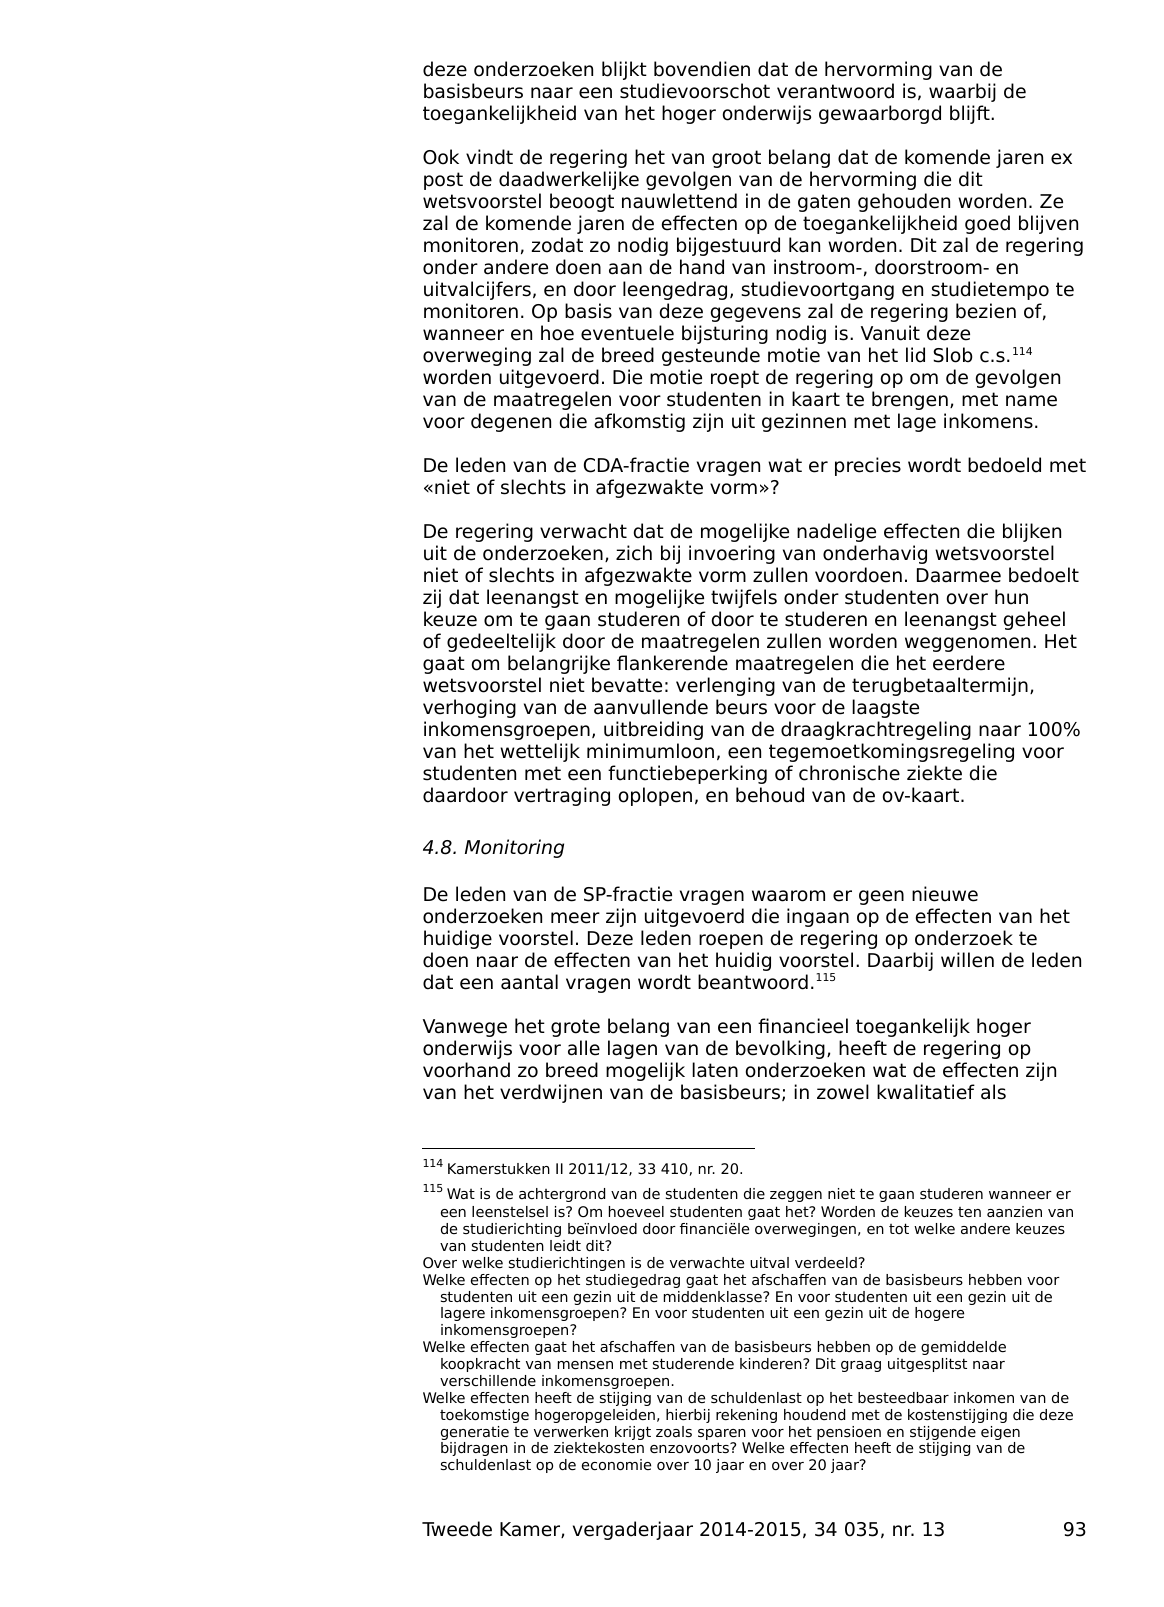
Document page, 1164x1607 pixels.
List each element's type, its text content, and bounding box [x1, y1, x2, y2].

text Welke effecten gaat het afschaffen van de basisbeurs hebben op de gemiddelde koopkracht van mensen met studerende kinderen? Dit graag uitgesplitst naar verschillende inkomensgroepen. [422, 1339, 1087, 1390]
text Wat is de achtergrond van de studenten die zeggen niet te gaan studeren wanneer er een leenstelsel is? Om hoeveel studenten gaat het? Worden de keuzes ten aanzien van de studierichting beïnvloed door financiële overwegingen, en tot welke andere keuzes van studenten leidt dit? [422, 1182, 1087, 1255]
subtitle 4.8. Monitoring [422, 837, 1087, 859]
text Kamerstukken II 2011/12, 33 410, nr. 20. [422, 1157, 1087, 1179]
text Welke effecten op het studiegedrag gaat het afschaffen van de basisbeurs hebben voor studenten uit een gezin uit de middenklasse? En voor studenten uit een gezin uit de lagere inkomensgroepen? En voor studenten uit een gezin uit de hogere inkomensgroepen? [422, 1272, 1087, 1339]
text De regering verwacht dat de mogelijke nadelige effecten die blijken uit de onderzoeken, zich bij invoering van onderhavig wetsvoorstel niet of slechts in afgezwakte vorm zullen voordoen. Daarmee bedoelt zij dat leenangst en mogelijke twijfels onder studenten over hun keuze om te gaan studeren of door te studeren en leenangst geheel of gedeeltelijk door de maatregelen zullen worden weggenomen. Het gaat om belangrijke flankerende maatregelen die het eerdere wetsvoorstel niet bevatte: verlenging van de terugbetaaltermijn, verhoging van de aanvullende beurs voor de laagste inkomensgroepen, uitbreiding van de draagkrachtregeling naar 100% van het wettelijk minimumloon, een tegemoetkomingsregeling voor studenten met een functiebeperking of chronische ziekte die daardoor vertraging oplopen, en behoud van de ov-kaart. [422, 521, 1087, 807]
text Over welke studierichtingen is de verwachte uitval verdeeld? [422, 1255, 1087, 1272]
text Welke effecten heeft de stijging van de schuldenlast op het besteedbaar inkomen van de toekomstige hogeropgeleiden, hierbij rekening houdend met de kostenstijging die deze generatie te verwerken krijgt zoals sparen voor het pensioen en stijgende eigen bijdragen in de ziektekosten enzovoorts? Welke effecten heeft de stijging van de schuldenlast op de economie over 10 jaar en over 20 jaar? [422, 1390, 1087, 1474]
text Vanwege het grote belang van een financieel toegankelijk hoger onderwijs voor alle lagen van de bevolking, heeft de regering op voorhand zo breed mogelijk laten onderzoeken wat de effecten zijn van het verdwijnen van de basisbeurs; in zowel kwalitatief als [422, 1016, 1087, 1104]
text De leden van de CDA-fractie vragen wat er precies wordt bedoeld met «niet of slechts in afgezwakte vorm»? [422, 455, 1087, 499]
text De leden van de SP-fractie vragen waarom er geen nieuwe onderzoeken meer zijn uitgevoerd die ingaan op de effecten van het huidige voorstel. Deze leden roepen de regering op onderzoek te doen naar de effecten van het huidig voorstel. Daarbij willen de leden dat een aantal vragen wordt beantwoord. [422, 884, 1087, 994]
text Ook vindt de regering het van groot belang dat de komende jaren ex post de daadwerkelijke gevolgen van de hervorming die dit wetsvoorstel beoogt nauwlettend in de gaten gehouden worden. Ze zal de komende jaren de effecten op de toegankelijkheid goed blijven monitoren, zodat zo nodig bijgestuurd kan worden. Dit zal de regering onder andere doen aan de hand van instroom-, doorstroom- en uitvalcijfers, en door leengedrag, studievoortgang en studietempo te monitoren. Op basis van deze gegevens zal de regering bezien of, wanneer en hoe eventuele bijsturing nodig is. Vanuit deze overweging zal de breed gesteunde motie van het lid Slob c.s. worden uitgevoerd. Die motie roept de regering op om de gevolgen van de maatregelen voor studenten in kaart te brengen, met name voor degenen die afkomstig zijn uit gezinnen met lage inkomens. [422, 147, 1087, 433]
text deze onderzoeken blijkt bovendien dat de hervorming van de basisbeurs naar een studievoorschot verantwoord is, waarbij de toegankelijkheid van het hoger onderwijs gewaarborgd blijft. [422, 59, 1087, 125]
